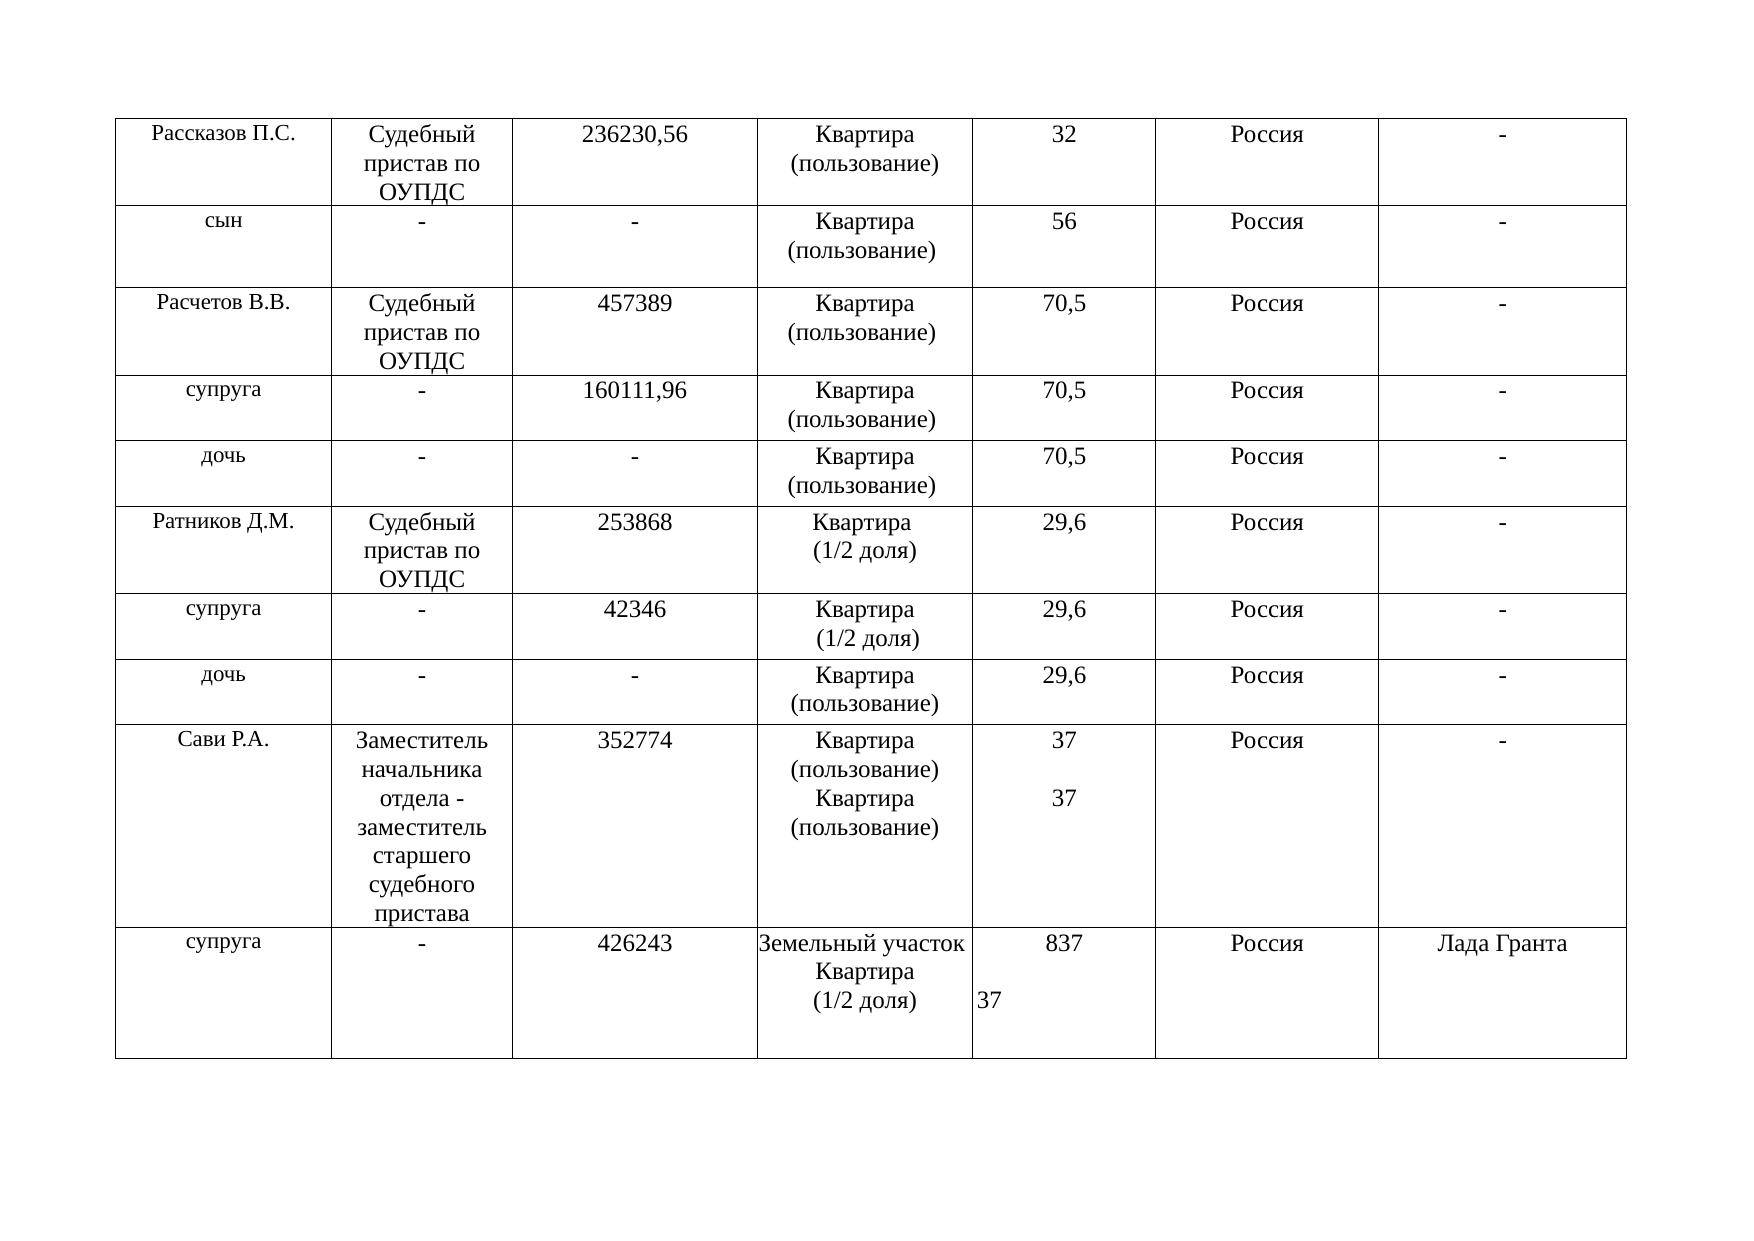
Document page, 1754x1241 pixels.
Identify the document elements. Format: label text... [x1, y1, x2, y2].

table_cell - [332, 928, 512, 1058]
table_cell [1627, 506, 1634, 593]
table_cell Россия [1156, 376, 1378, 440]
table_cell супруга [116, 594, 331, 659]
table_cell Сави Р.А. [116, 725, 331, 927]
table_cell 160111,96 [513, 376, 757, 440]
table_cell Квартира (пользование) [758, 376, 972, 440]
table_cell - [1379, 441, 1626, 506]
table_cell Лада Гранта [1379, 928, 1626, 1058]
table_cell Квартира (пользование) [758, 288, 972, 374]
table_cell [1627, 375, 1634, 440]
table_cell дочь [116, 660, 331, 724]
table_cell 29,6 [973, 660, 1155, 724]
table_cell [1627, 593, 1634, 659]
table_cell - [513, 660, 757, 724]
table_cell - [1379, 376, 1626, 440]
table_cell Ратников Д.М. [116, 507, 331, 593]
table_cell [1627, 659, 1634, 724]
table_cell - [1379, 507, 1626, 593]
table_cell Россия [1156, 928, 1378, 1058]
table_cell Россия [1156, 507, 1378, 593]
table_cell 352774 [513, 725, 757, 927]
table_cell - [1379, 119, 1626, 205]
table_cell Квартира (1/2 доля) [758, 507, 972, 593]
table_cell Квартира (1/2 доля) [758, 594, 972, 659]
table_cell Расчетов В.В. [116, 288, 331, 374]
table_cell Россия [1156, 119, 1378, 205]
table_cell 29,6 [973, 594, 1155, 659]
table_cell - [1379, 725, 1626, 927]
table_cell - [513, 441, 757, 506]
table_cell 236230,56 [513, 119, 757, 205]
table_cell [1627, 440, 1634, 506]
table_cell Судебный пристав по ОУПДС [332, 119, 512, 205]
table_cell 70,5 [973, 288, 1155, 374]
table_cell - [1379, 288, 1626, 374]
table_cell Судебный пристав по ОУПДС [332, 288, 512, 374]
table_cell [1627, 205, 1634, 287]
table_cell 837 37 [973, 928, 1155, 1058]
table_cell Судебный пристав по ОУПДС [332, 507, 512, 593]
table_cell - [1379, 206, 1626, 287]
table_cell 70,5 [973, 441, 1155, 506]
table_cell Россия [1156, 441, 1378, 506]
table_cell 70,5 [973, 376, 1155, 440]
table_cell Заместитель начальника отдела - заместитель старшего судебного пристава [332, 725, 512, 927]
table_cell Квартира (пользование) [758, 660, 972, 724]
table_cell Россия [1156, 660, 1378, 724]
table_cell [1627, 724, 1634, 927]
table_cell 56 [973, 206, 1155, 287]
table_cell - [332, 660, 512, 724]
table_cell Россия [1156, 288, 1378, 374]
table_cell 426243 [513, 928, 757, 1058]
table_cell 253868 [513, 507, 757, 593]
table_cell - [332, 594, 512, 659]
table_cell - [513, 206, 757, 287]
table_cell - [1379, 594, 1626, 659]
table_cell Россия [1156, 594, 1378, 659]
table_cell - [332, 441, 512, 506]
table_cell Россия [1156, 725, 1378, 927]
table_cell супруга [116, 928, 331, 1058]
table_cell Рассказов П.С. [116, 119, 331, 205]
table_cell 42346 [513, 594, 757, 659]
table_cell Квартира (пользование) [758, 119, 972, 205]
table_cell - [332, 376, 512, 440]
table_cell 29,6 [973, 507, 1155, 593]
table_cell Земельный участок Квартира (1/2 доля) [758, 928, 972, 1058]
table_cell Квартира (пользование) Квартира (пользование) [758, 725, 972, 927]
table_cell дочь [116, 441, 331, 506]
table_cell 37 37 [973, 725, 1155, 927]
table_cell [1627, 287, 1634, 374]
table_cell [1627, 927, 1634, 1058]
table_cell Квартира (пользование) [758, 206, 972, 287]
table_cell 457389 [513, 288, 757, 374]
table_cell 32 [973, 119, 1155, 205]
table_cell - [1379, 660, 1626, 724]
table_cell супруга [116, 376, 331, 440]
table_cell сын [116, 206, 331, 287]
table_cell Квартира (пользование) [758, 441, 972, 506]
table_cell [1627, 118, 1634, 205]
table_cell Россия [1156, 206, 1378, 287]
table_cell - [332, 206, 512, 287]
